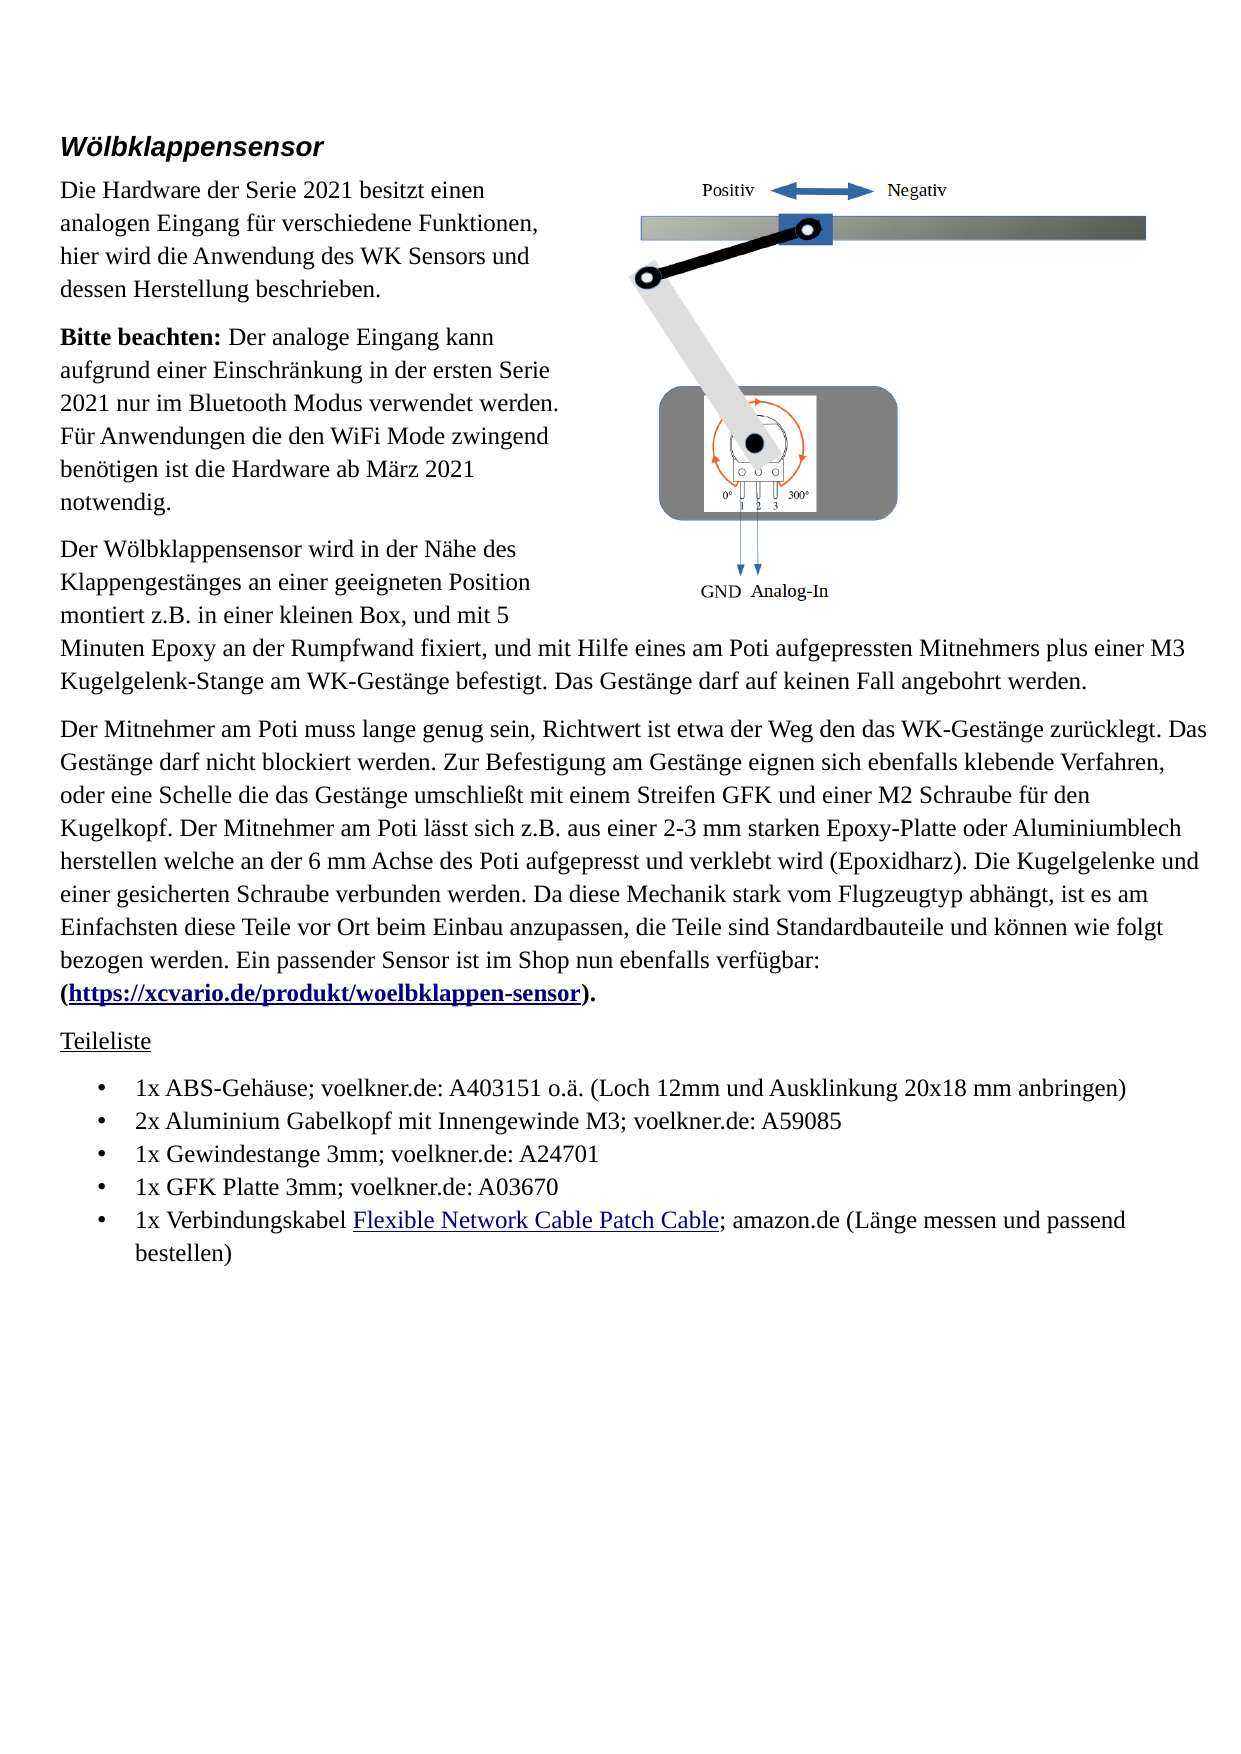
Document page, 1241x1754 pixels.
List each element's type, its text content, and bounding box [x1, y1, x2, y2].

list 1x Verbindungskabel Flexible Network Cable Patch Cable; amazon.de (Länge messen und passend bestellen) [97, 1206, 1207, 1267]
text [1178, 175, 1207, 303]
list 1x GFK Platte 3mm; voelkner.de: A03670 [97, 1172, 1207, 1201]
text Der Wölbklappensensor wird in der Nähe des Klappengestänges an einer geeigneten Position montiert z.B. in einer kleinen Box, und mit 5 Minuten Epoxy an der Rumpfwand fixiert, und mit Hilfe eines am Poti aufgepressten Mitnehmers plus einer M3 Kugelgelenk-Stange am WK-Gestänge befestigt. Das Gestänge darf auf keinen Fall angebohrt werden. [60, 534, 1207, 695]
list 1x ABS-Gehäuse; voelkner.de: A403151 o.ä. (Loch 12mm und Ausklinkung 20x18 mm anbringen) [97, 1073, 1207, 1102]
text Teileliste [60, 1026, 1207, 1054]
subtitle Wölbklappensensor [60, 131, 1207, 162]
text Bitte beachten: Der analoge Eingang kann aufgrund einer Einschränkung in der ersten Serie 2021 nur im Bluetooth Modus verwendet werden. Für Anwendungen die den WiFi Mode zwingend benötigen ist die Hardware ab März 2021 notwendig. [60, 322, 577, 516]
text Die Hardware der Serie 2021 besitzt einen analogen Eingang für verschiedene Funktionen, hier wird die Anwendung des WK Sensors und dessen Herstellung beschrieben. [60, 175, 577, 303]
list 2x Aluminium Gabelkopf mit Innengewinde M3; voelkner.de: A59085 [97, 1106, 1207, 1135]
text [1178, 322, 1207, 516]
list 1x Gewindestange 3mm; voelkner.de: A24701 [97, 1139, 1207, 1168]
text Der Mitnehmer am Poti muss lange genug sein, Richtwert ist etwa der Weg den das WK-Gestänge zurücklegt. Das Gestänge darf nicht blockiert werden. Zur Befestigung am Gestänge eignen sich ebenfalls klebende Verfahren, oder eine Schelle die das Gestänge umschließt mit einem Streifen GFK und einer M2 Schraube für den Kugelkopf. Der Mitnehmer am Poti lässt sich z.B. aus einer 2-3 mm starken Epoxy-Platte oder Aluminiumblech herstellen welche an der 6 mm Achse des Poti aufgepresst und verklebt wird (Epoxidharz). Die Kugelgelenke und einer gesicherten Schraube verbunden werden. Da diese Mechanik stark vom Flugzeugtyp abhängt, ist es am Einfachsten diese Teile vor Ort beim Einbau anzupassen, die Teile sind Standardbauteile und können wie folgt bezogen werden. Ein passender Sensor ist im Shop nun ebenfalls verfügbar: (https://xcvario.de/produkt/woelbklappen-sensor). [60, 714, 1207, 1007]
picture [577, 154, 1178, 620]
